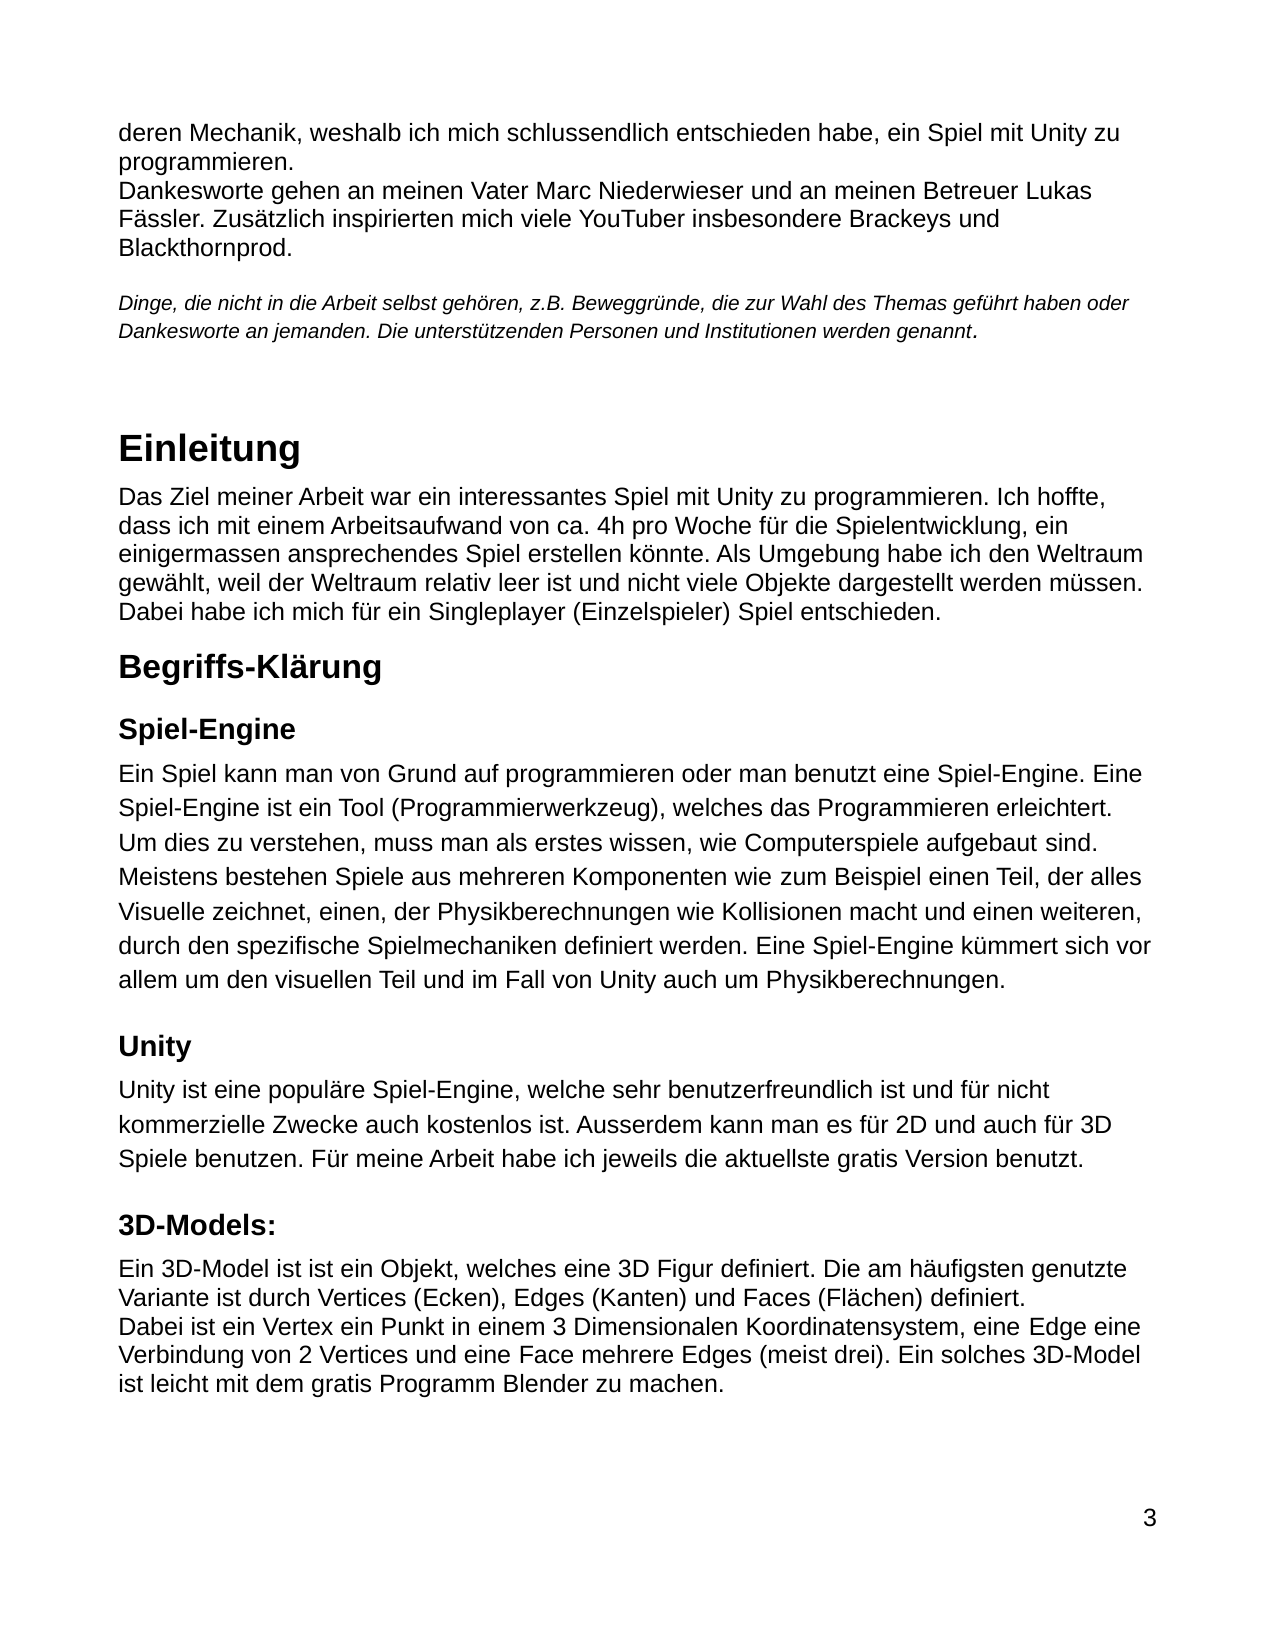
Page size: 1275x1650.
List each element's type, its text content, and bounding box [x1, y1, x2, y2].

text deren Mechanik, weshalb ich mich schlussendlich entschieden habe, ein Spiel mit Unity zu programmieren. [118, 118, 1157, 176]
subtitle Begriffs-Klärung [118, 647, 1157, 685]
subtitle Unity [118, 1029, 1157, 1063]
text Dankesworte gehen an meinen Vater Marc Niederwieser und an meinen Betreuer Lukas Fässler. Zusätzlich inspirierten mich viele YouTuber insbesondere Brackeys und Blackthornprod. [118, 176, 1157, 262]
text Das Ziel meiner Arbeit war ein interessantes Spiel mit Unity zu programmieren. Ich hoffte, dass ich mit einem Arbeitsaufwand von ca. 4h pro Woche für die Spielentwicklung, ein einigermassen ansprechendes Spiel erstellen könnte. Als Umgebung habe ich den Weltraum gewählt, weil der Weltraum relativ leer ist und nicht viele Objekte dargestellt werden müssen. Dabei habe ich mich für ein Singleplayer (Einzelspieler) Spiel entschieden. [118, 482, 1157, 626]
subtitle 3D-Models: [118, 1208, 1157, 1242]
subtitle Einleitung [118, 426, 1157, 469]
text Ein 3D-Model ist ist ein Objekt, welches eine 3D Figur definiert. Die am häufigsten genutzte Variante ist durch Vertices (Ecken), Edges (Kanten) und Faces (Flächen) definiert. Dabei ist ein Vertex ein Punkt in einem 3 Dimensionalen Koordinatensystem, eine Edge eine Verbindung von 2 Vertices und eine Face mehrere Edges (meist drei). Ein solches 3D-Model ist leicht mit dem gratis Programm Blender zu machen. [118, 1254, 1157, 1398]
text Ein Spiel kann man von Grund auf programmieren oder man benutzt eine Spiel-Engine. Eine Spiel-Engine ist ein Tool (Programmierwerkzeug), welches das Programmieren erleichtert. Um dies zu verstehen, muss man als erstes wissen, wie Computerspiele aufgebaut sind. Meistens bestehen Spiele aus mehreren Komponenten wie zum Beispiel einen Teil, der alles Visuelle zeichnet, einen, der Physikberechnungen wie Kollisionen macht und einen weiteren, durch den spezifische Spielmechaniken definiert werden. Eine Spiel-Engine kümmert sich vor allem um den visuellen Teil und im Fall von Unity auch um Physikberechnungen. [118, 758, 1157, 994]
subtitle Spiel-Engine [118, 712, 1157, 746]
text Unity ist eine populäre Spiel-Engine, welche sehr benutzerfreundlich ist und für nicht kommerzielle Zwecke auch kostenlos ist. Ausserdem kann man es für 2D und auch für 3D Spiele benutzen. Für meine Arbeit habe ich jeweils die aktuellste gratis Version benutzt. [118, 1075, 1157, 1173]
text Dinge, die nicht in die Arbeit selbst gehören, z.B. Beweggründe, die zur Wahl des Themas geführt haben oder Dankesworte an jemanden. Die unterstützenden Personen und Institutionen werden genannt. [118, 291, 1157, 343]
